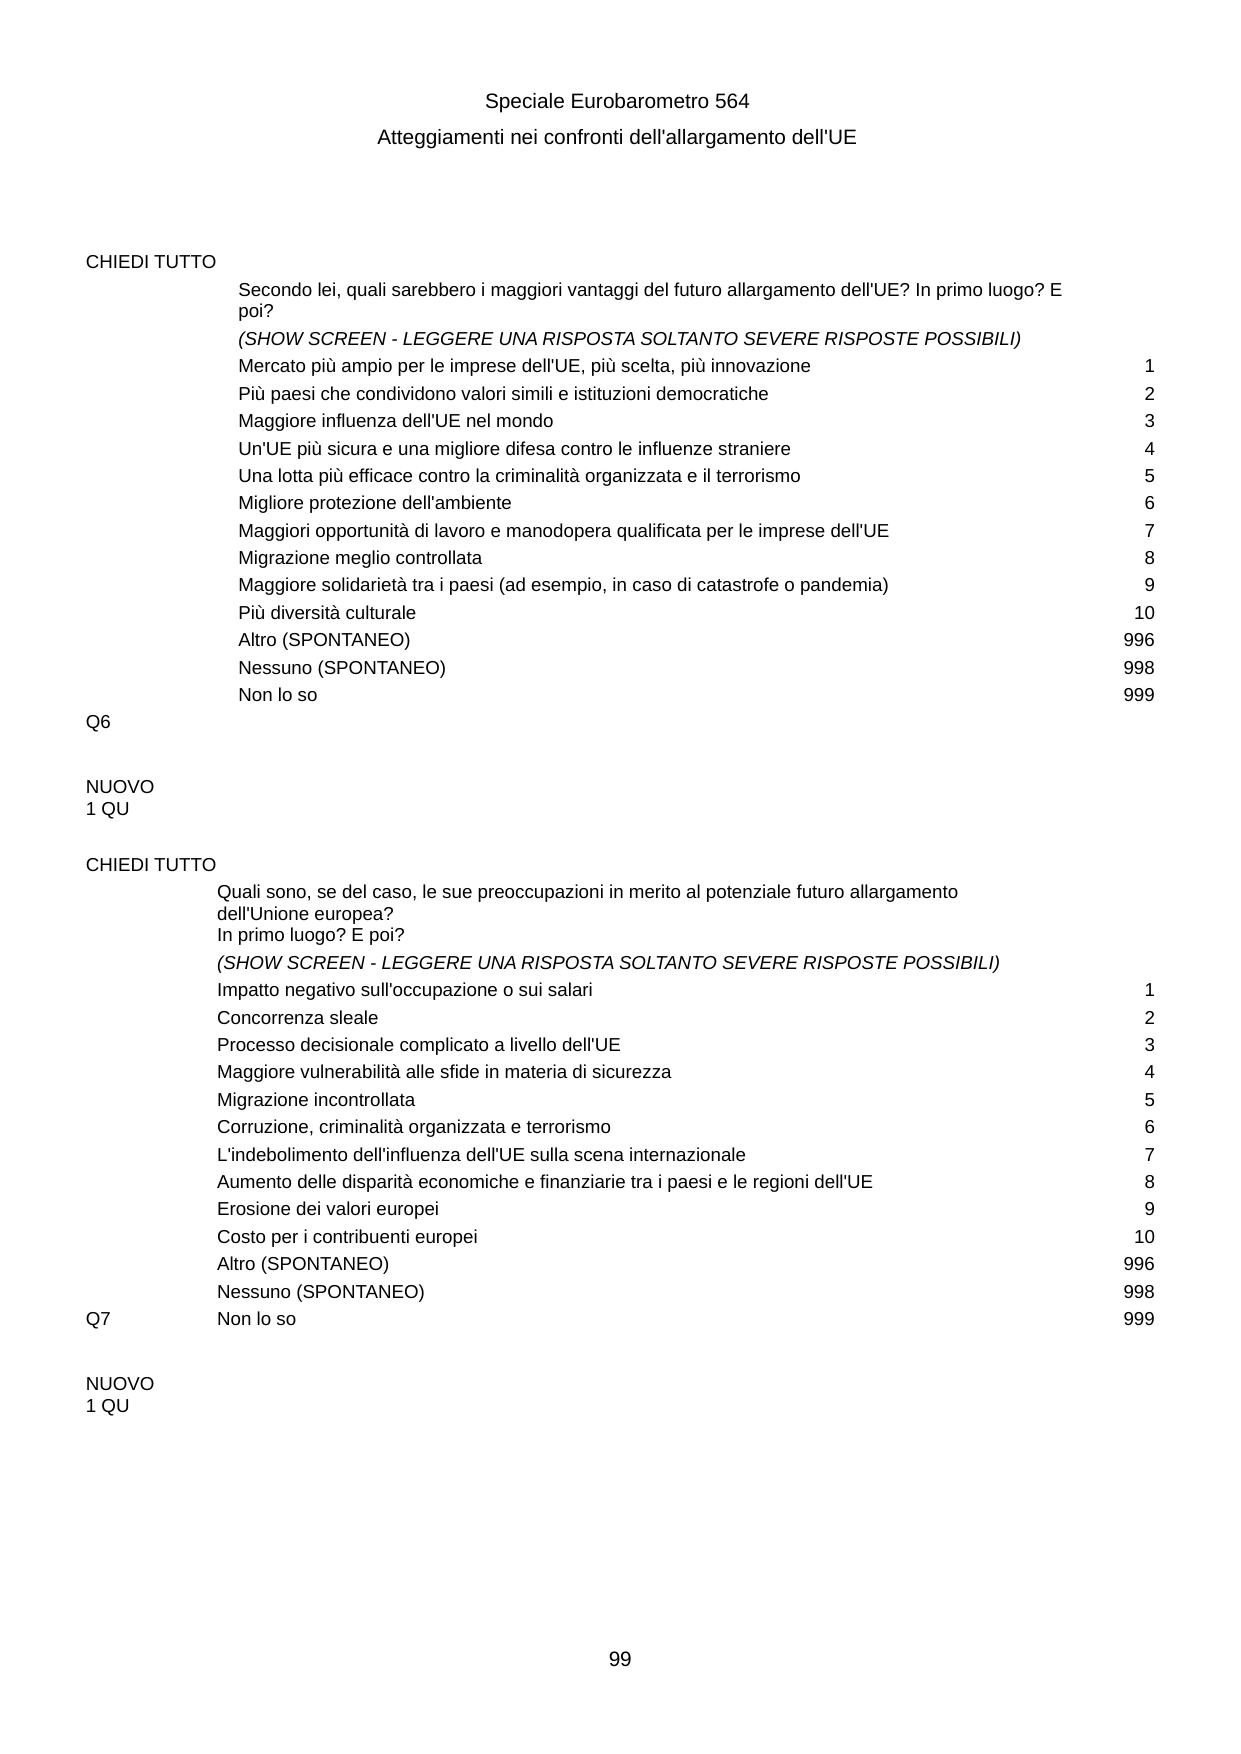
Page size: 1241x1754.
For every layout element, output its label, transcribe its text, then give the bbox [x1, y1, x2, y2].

table_cell 5 [989, 1086, 1157, 1113]
table_cell 1 [989, 976, 1157, 1003]
table_cell Impatto negativo sull'occupazione o sui salari [214, 976, 988, 1003]
table_cell 2 [989, 1004, 1157, 1031]
table_cell Migliore protezione dell'ambiente [235, 489, 1048, 517]
table_cell 996 [989, 1250, 1157, 1277]
table_cell 8 [1049, 544, 1157, 571]
table_cell CHIEDI TUTTO [83, 823, 1048, 878]
table_cell Altro (SPONTANEO) [214, 1250, 988, 1277]
table_cell Concorrenza sleale [214, 1004, 988, 1031]
table_cell [1049, 1363, 1157, 1419]
table_cell 3 [1049, 407, 1157, 434]
table_cell 996 [1049, 626, 1157, 653]
table_cell [1049, 708, 1157, 736]
table_cell 998 [1049, 654, 1157, 681]
table_cell Altro (SPONTANEO) [235, 626, 1048, 653]
table_cell [1049, 736, 1157, 767]
table_cell (SHOW SCREEN - LEGGERE UNA RISPOSTA SOLTANTO SEVERE RISPOSTE POSSIBILI) [214, 949, 1048, 976]
table_cell Migrazione meglio controllata [235, 544, 1048, 571]
table_cell [235, 1419, 988, 1453]
table_cell Nessuno (SPONTANEO) [214, 1278, 988, 1305]
table_cell [235, 708, 1048, 736]
table_cell 998 [989, 1278, 1157, 1305]
table_cell Nessuno (SPONTANEO) [235, 654, 1048, 681]
table_cell L'indebolimento dell'influenza dell'UE sulla scena internazionale [214, 1141, 988, 1168]
table_cell NUOVO 1 QU [83, 1363, 1048, 1419]
table_cell Più paesi che condividono valori simili e istituzioni democratiche [235, 380, 1048, 407]
table_cell 10 [1049, 599, 1157, 626]
table_cell Secondo lei, quali sarebbero i maggiori vantaggi del futuro allargamento dell'UE? In primo luogo? E poi? [235, 276, 1157, 325]
table_cell Processo decisionale complicato a livello dell'UE [214, 1031, 988, 1058]
table_cell [83, 1419, 214, 1453]
table_cell 3 [989, 1031, 1157, 1058]
table_cell Q7 [83, 878, 214, 1332]
table_cell 5 [1049, 462, 1157, 489]
table_cell [1049, 878, 1157, 949]
table_cell [1049, 823, 1157, 878]
table_cell Maggiori opportunità di lavoro e manodopera qualificata per le imprese dell'UE [235, 517, 1048, 544]
table_cell Un'UE più sicura e una migliore difesa contro le influenze straniere [235, 434, 1048, 462]
table_cell [989, 1419, 1048, 1453]
table_cell [214, 1419, 235, 1453]
table_cell [1049, 1419, 1157, 1453]
table_cell Quali sono, se del caso, le sue preoccupazioni in merito al potenziale futuro allargamento dell'Unione europea? In primo luogo? E poi? [214, 878, 1048, 949]
table_cell [235, 736, 1048, 767]
table_cell Corruzione, criminalità organizzata e terrorismo [214, 1113, 988, 1141]
table_cell 6 [989, 1113, 1157, 1141]
table_cell 7 [1049, 517, 1157, 544]
table_cell 6 [1049, 489, 1157, 517]
table_cell 999 [989, 1305, 1157, 1332]
table_header CHIEDI TUTTO [83, 220, 1157, 276]
table_cell Q6 [83, 276, 235, 736]
table_cell Costo per i contribuenti europei [214, 1223, 988, 1250]
table_cell 999 [1049, 681, 1157, 708]
table_cell 2 [1049, 380, 1157, 407]
table_cell 4 [989, 1058, 1157, 1086]
table_cell NUOVO 1 QU [83, 767, 1157, 822]
table_cell 4 [1049, 434, 1157, 462]
table_cell Maggiore solidarietà tra i paesi (ad esempio, in caso di catastrofe o pandemia) [235, 571, 1048, 599]
table_cell Migrazione incontrollata [214, 1086, 988, 1113]
table_cell 1 [1049, 352, 1157, 379]
table_cell [214, 1332, 988, 1363]
table_cell [83, 1332, 214, 1363]
table_cell Una lotta più efficace contro la criminalità organizzata e il terrorismo [235, 462, 1048, 489]
table_cell (SHOW SCREEN - LEGGERE UNA RISPOSTA SOLTANTO SEVERE RISPOSTE POSSIBILI) [235, 325, 1157, 352]
table_cell 9 [989, 1195, 1157, 1223]
table_cell [1049, 949, 1157, 976]
table_cell 10 [989, 1223, 1157, 1250]
table_cell Aumento delle disparità economiche e finanziarie tra i paesi e le regioni dell'UE [214, 1168, 988, 1195]
table_cell Maggiore vulnerabilità alle sfide in materia di sicurezza [214, 1058, 988, 1086]
table_cell Maggiore influenza dell'UE nel mondo [235, 407, 1048, 434]
table_cell Non lo so [214, 1305, 988, 1332]
table_cell 8 [989, 1168, 1157, 1195]
table_cell [83, 736, 235, 767]
table_cell [989, 1332, 1157, 1363]
table_cell Mercato più ampio per le imprese dell'UE, più scelta, più innovazione [235, 352, 1048, 379]
table_cell Non lo so [235, 681, 1048, 708]
table_cell Più diversità culturale [235, 599, 1048, 626]
table_cell Erosione dei valori europei [214, 1195, 988, 1223]
table_cell 9 [1049, 571, 1157, 599]
table_cell 7 [989, 1141, 1157, 1168]
